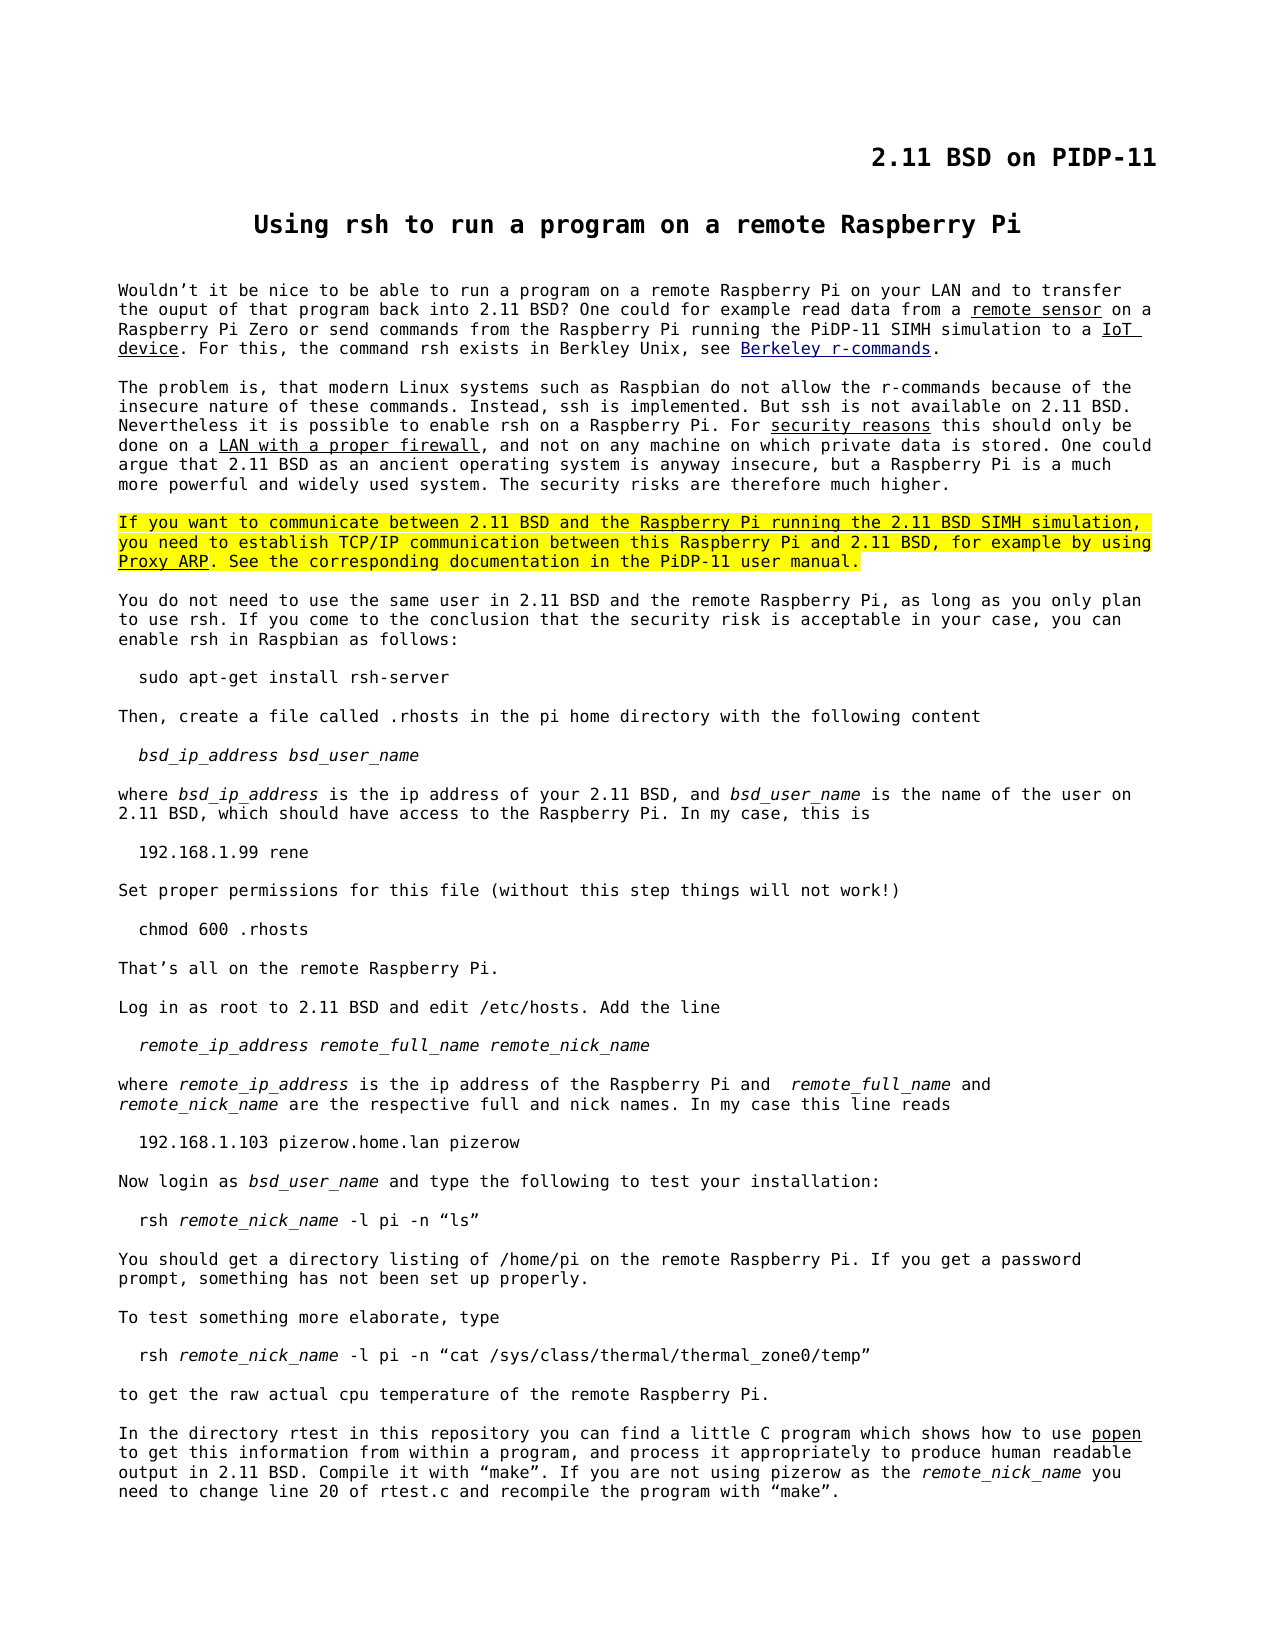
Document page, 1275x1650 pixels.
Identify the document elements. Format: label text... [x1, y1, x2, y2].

text rsh remote_nick_name -l pi -n “ls” [118, 1211, 1157, 1230]
text In the directory rtest in this repository you can find a little C program which shows how to use popen to get this information from within a program, and process it appropriately to produce human readable output in 2.11 BSD. Compile it with “make”. If you are not using pizerow as the remote_nick_name you need to change line 20 of rtest.c and recompile the program with “make”. [118, 1424, 1157, 1501]
text Log in as root to 2.11 BSD and edit /etc/hosts. Add the line [118, 997, 1157, 1017]
text Then, create a file called .rhosts in the pi home directory with the following content [118, 707, 1157, 726]
text remote_ip_address remote_full_name remote_nick_name [118, 1036, 1157, 1056]
text You should get a directory listing of /home/pi on the remote Raspberry Pi. If you get a password prompt, something has not been set up properly. [118, 1249, 1157, 1288]
text 192.168.1.99 rene [118, 842, 1157, 862]
text You do not need to use the same user in 2.11 BSD and the remote Raspberry Pi, as long as you only plan to use rsh. If you come to the conclusion that the security risk is acceptable in your case, you can enable rsh in Raspbian as follows: [118, 591, 1157, 649]
text Set proper permissions for this file (without this step things will not work!) [118, 881, 1157, 901]
title Using rsh to run a program on a remote Raspberry Pi [118, 210, 1157, 239]
text bsd_ip_address bsd_user_name [118, 746, 1157, 765]
text Wouldn’t it be nice to be able to run a program on a remote Raspberry Pi on your LAN and to transfer the ouput of that program back into 2.11 BSD? One could for example read data from a remote sensor on a Raspberry Pi Zero or send commands from the Raspberry Pi running the PiDP-11 SIMH simulation to a IoT device. For this, the command rsh exists in Berkley Unix, see Berkeley r-commands. [118, 281, 1157, 358]
text where bsd_ip_address is the ip address of your 2.11 BSD, and bsd_user_name is the name of the user on 2.11 BSD, which should have access to the Raspberry Pi. In my case, this is [118, 784, 1157, 823]
text where remote_ip_address is the ip address of the Raspberry Pi and remote_full_name and remote_nick_name are the respective full and nick names. In my case this line reads [118, 1075, 1157, 1114]
text If you want to communicate between 2.11 BSD and the Raspberry Pi running the 2.11 BSD SIMH simulation, you need to establish TCP/IP communication between this Raspberry Pi and 2.11 BSD, for example by using Proxy ARP. See the corresponding documentation in the PiDP-11 user manual. [118, 513, 1157, 571]
text 192.168.1.103 pizerow.home.lan pizerow [118, 1133, 1157, 1152]
text rsh remote_nick_name -l pi -n “cat /sys/class/thermal/thermal_zone0/temp” [118, 1346, 1157, 1366]
text sudo apt-get install rsh-server [118, 668, 1157, 687]
text The problem is, that modern Linux systems such as Raspbian do not allow the r-commands because of the insecure nature of these commands. Instead, ssh is implemented. But ssh is not available on 2.11 BSD. Nevertheless it is possible to enable rsh on a Raspberry Pi. For security reasons this should only be done on a LAN with a proper firewall, and not on any machine on which private data is stored. One could argue that 2.11 BSD as an ancient operating system is anyway insecure, but a Raspberry Pi is a much more powerful and widely used system. The security risks are therefore much higher. [118, 377, 1157, 494]
text That’s all on the remote Raspberry Pi. [118, 959, 1157, 978]
title 2.11 BSD on PIDP-11 [118, 143, 1157, 172]
text chmod 600 .rhosts [118, 920, 1157, 939]
text To test something more elaborate, type [118, 1307, 1157, 1327]
text Now login as bsd_user_name and type the following to test your installation: [118, 1172, 1157, 1191]
text to get the raw actual cpu temperature of the remote Raspberry Pi. [118, 1385, 1157, 1404]
